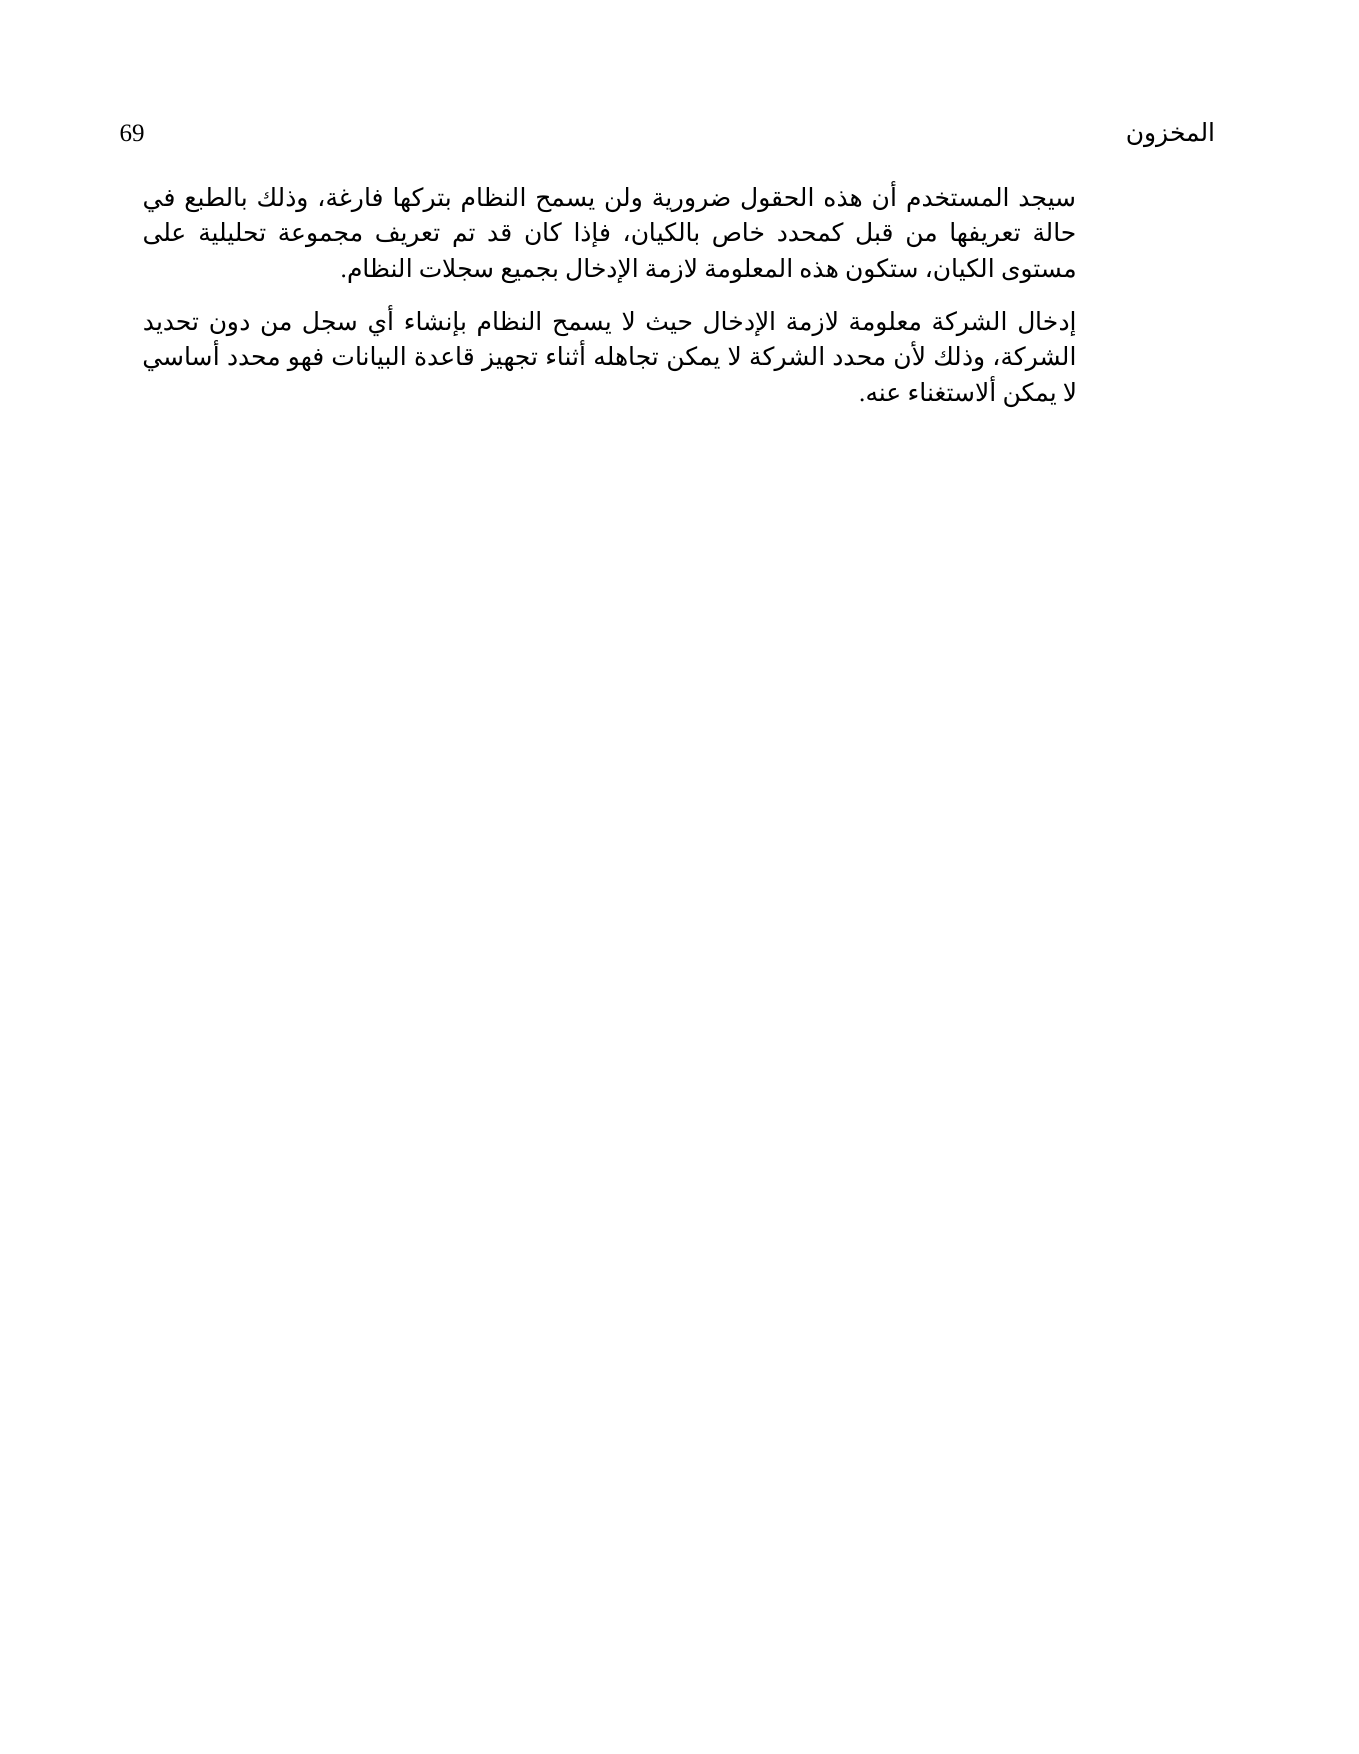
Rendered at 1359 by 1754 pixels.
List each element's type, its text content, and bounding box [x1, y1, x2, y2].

text سيجد المستخدم أن هذه الحقول ضرورية ولن يسمح النظام بتركها فارغة، وذلك بالطبع في حالة تعريفها من قبل كمحدد خاص بالكيان، فإذا كان قد تم تعريف مجموعة تحليلية على مستوى الكيان، ستكون هذه المعلومة لازمة الإدخال بجميع سجلات النظام. [142, 176, 1077, 283]
text إدخال الشركة معلومة لازمة الإدخال حيث لا يسمح النظام بإنشاء أي سجل من دون تحديد الشركة، وذلك لأن محدد الشركة لا يمكن تجاهله أثناء تجهيز قاعدة البيانات فهو محدد أساسي لا يمكن ألاستغناء عنه. [142, 300, 1077, 407]
